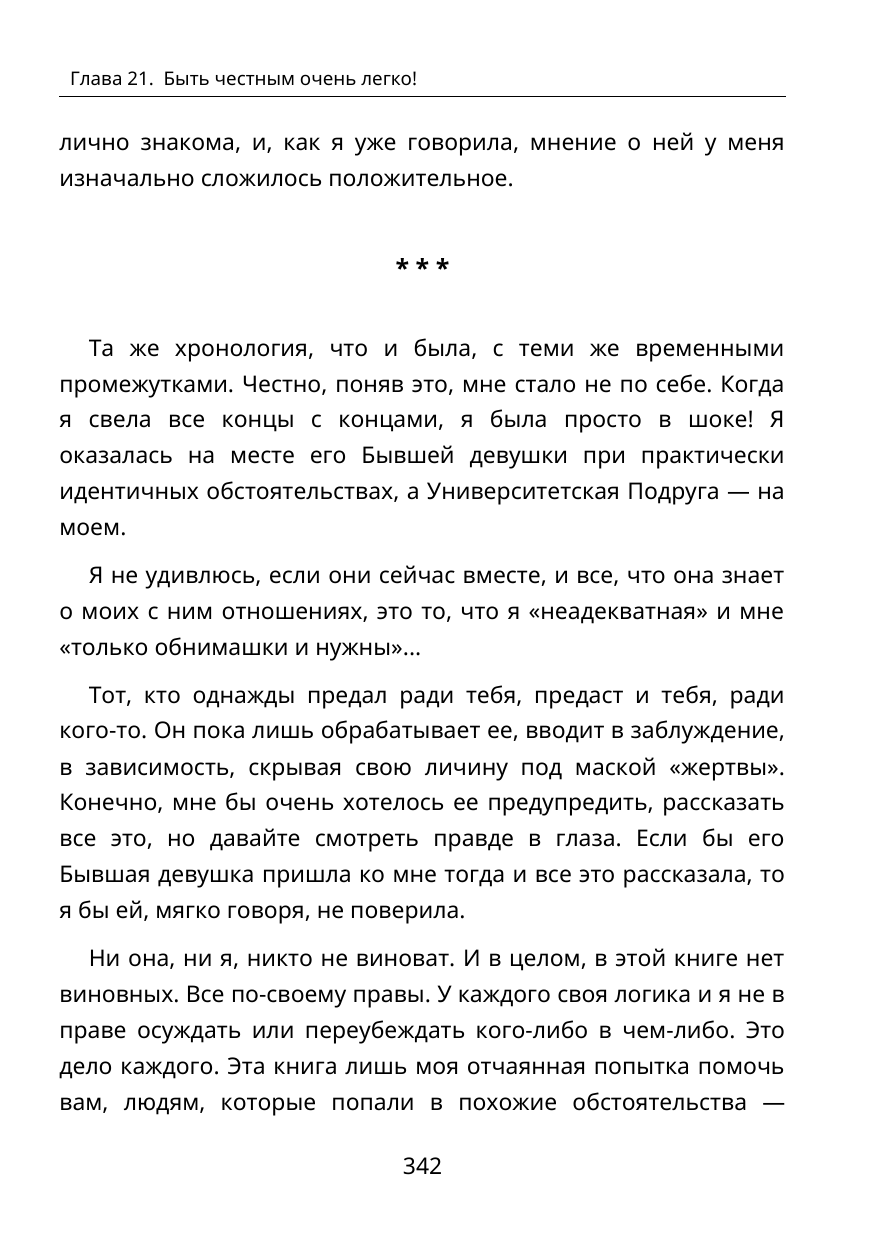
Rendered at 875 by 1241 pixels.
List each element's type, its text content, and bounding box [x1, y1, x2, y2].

text Та же хронология, что и была, с теми же временными промежутками. Честно, поняв это, мне стало не по себе. Когда я свела все концы с концами, я была просто в шоке! Я оказалась на месте его Бывшей девушки при практически идентичных обстоятельствах, а Университетская Подруга — на моем. [59, 332, 786, 542]
text Я не удивлюсь, если они сейчас вместе, и все, что она знает о моих с ним отношениях, это то, что я «неадекватная» и мне «только обнимашки и нужны»... [59, 559, 786, 662]
subtitle * * * [59, 251, 786, 285]
text лично знакома, и, как я уже говорила, мнение о ней у меня изначально сложилось положительное. [59, 126, 786, 193]
text Ни она, ни я, никто не виноват. И в целом, в этой книге нет виновных. Все по-своему правы. У каждого своя логика и я не в праве осуждать или переубеждать кого-либо в чем-либо. Это дело каждого. Эта книга лишь моя отчаянная попытка помочь вам, людям, которые попали в похожие обстоятельства — [59, 942, 786, 1117]
text Тот, кто однажды предал ради тебя, предаст и тебя, ради кого-то. Он пока лишь обрабатывает ее, вводит в заблуждение, в зависимость, скрывая свою личину под маской «жертвы». Конечно, мне бы очень хотелось ее предупредить, рассказать все это, но давайте смотреть правде в глаза. Если бы его Бывшая девушка пришла ко мне тогда и все это рассказала, то я бы ей, мягко говоря, не поверила. [59, 678, 786, 925]
